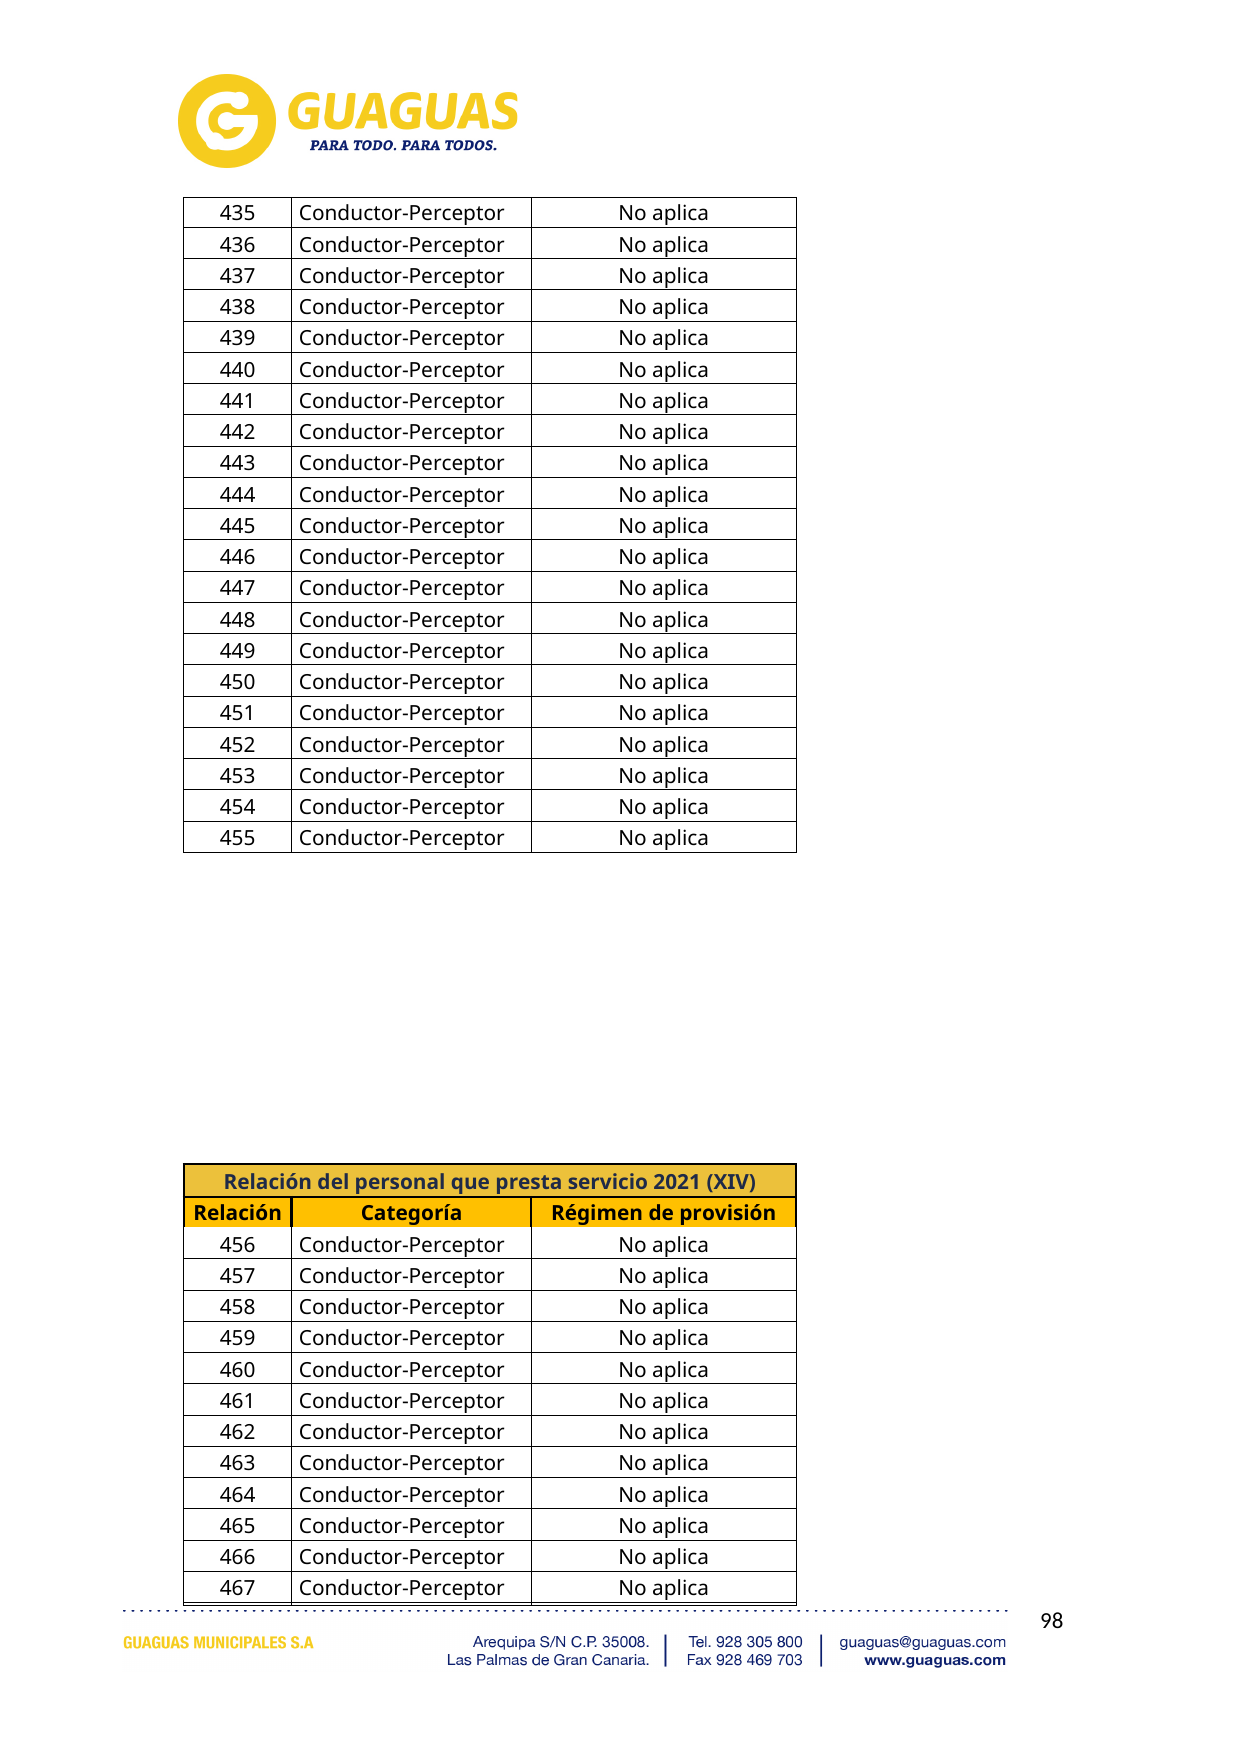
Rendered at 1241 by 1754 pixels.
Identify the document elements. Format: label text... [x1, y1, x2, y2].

table_cell No aplica [532, 572, 796, 602]
table_cell 442 [184, 415, 291, 446]
table_cell No aplica [532, 634, 796, 664]
table_cell No aplica [532, 665, 796, 696]
table_cell No aplica [532, 1291, 796, 1321]
table_cell No aplica [532, 1416, 796, 1446]
table_cell 440 [184, 353, 291, 383]
table_cell Conductor-Perceptor [292, 790, 531, 821]
table_cell 454 [184, 790, 291, 821]
table_cell Conductor-Perceptor [292, 198, 531, 227]
table_cell Conductor-Perceptor [292, 353, 531, 383]
table_cell Conductor-Perceptor [292, 1478, 531, 1508]
table_cell No aplica [532, 1227, 796, 1258]
table_cell Conductor-Perceptor [292, 728, 531, 758]
table_cell Conductor-Perceptor [292, 1447, 531, 1477]
table_cell No aplica [532, 384, 796, 414]
table_cell No aplica [532, 790, 796, 821]
table_header Relación del personal que presta servicio 2021 (XIV) [185, 1165, 795, 1196]
table_cell No aplica [532, 478, 796, 508]
table_cell 435 [184, 198, 291, 227]
table_cell No aplica [532, 322, 796, 352]
table_cell Conductor-Perceptor [292, 228, 531, 258]
table_cell Conductor-Perceptor [292, 1259, 531, 1289]
table_cell Conductor-Perceptor [292, 634, 531, 664]
table_cell Conductor-Perceptor [292, 1541, 531, 1571]
table_cell Conductor-Perceptor [292, 1291, 531, 1321]
table_cell Relación [185, 1198, 290, 1227]
table_cell 441 [184, 384, 291, 414]
table_cell No aplica [532, 1322, 796, 1352]
table_cell 461 [184, 1384, 291, 1414]
table_cell No aplica [532, 759, 796, 789]
table_cell 457 [184, 1259, 291, 1289]
table_cell 462 [184, 1416, 291, 1446]
table_cell 453 [184, 759, 291, 789]
table_cell Conductor-Perceptor [292, 290, 531, 321]
table_cell 446 [184, 540, 291, 571]
table_cell Conductor-Perceptor [292, 1509, 531, 1539]
table_cell Conductor-Perceptor [292, 665, 531, 696]
table_cell Conductor-Perceptor [292, 1227, 531, 1258]
table_cell 449 [184, 634, 291, 664]
table_cell 458 [184, 1291, 291, 1321]
table_cell No aplica [532, 353, 796, 383]
table_cell No aplica [532, 540, 796, 571]
table_cell 464 [184, 1478, 291, 1508]
table_cell 447 [184, 572, 291, 602]
table_cell Conductor-Perceptor [292, 384, 531, 414]
table_cell Conductor-Perceptor [292, 822, 531, 852]
table_cell Conductor-Perceptor [292, 509, 531, 539]
table_cell 438 [184, 290, 291, 321]
table_cell 436 [184, 228, 291, 258]
table_cell Conductor-Perceptor [292, 1572, 531, 1602]
table_cell No aplica [532, 822, 796, 852]
table_cell 451 [184, 697, 291, 727]
table_cell 445 [184, 509, 291, 539]
table_cell Conductor-Perceptor [292, 540, 531, 571]
table_cell 455 [184, 822, 291, 852]
table_cell Conductor-Perceptor [292, 572, 531, 602]
table_cell Conductor-Perceptor [292, 478, 531, 508]
table_cell Categoría [293, 1198, 530, 1227]
table_cell 460 [184, 1353, 291, 1383]
table_cell 444 [184, 478, 291, 508]
table_cell Conductor-Perceptor [292, 1384, 531, 1414]
table_cell Conductor-Perceptor [292, 697, 531, 727]
table_cell Conductor-Perceptor [292, 1353, 531, 1383]
table_cell No aplica [532, 697, 796, 727]
table_cell 443 [184, 447, 291, 477]
table_cell 466 [184, 1541, 291, 1571]
table_cell No aplica [532, 290, 796, 321]
table_cell 456 [184, 1227, 291, 1258]
table_cell 448 [184, 603, 291, 633]
table_cell Conductor-Perceptor [292, 322, 531, 352]
table_cell No aplica [532, 1384, 796, 1414]
table_cell No aplica [532, 1259, 796, 1289]
table_cell 452 [184, 728, 291, 758]
table_cell No aplica [532, 447, 796, 477]
table_cell Régimen de provisión [532, 1198, 795, 1227]
table_cell No aplica [532, 728, 796, 758]
table_cell No aplica [532, 259, 796, 289]
table_cell 459 [184, 1322, 291, 1352]
table_cell 437 [184, 259, 291, 289]
table_cell 465 [184, 1509, 291, 1539]
table_cell No aplica [532, 1509, 796, 1539]
table_cell 467 [184, 1572, 291, 1602]
table_cell No aplica [532, 198, 796, 227]
table_cell No aplica [532, 1572, 796, 1602]
table_cell Conductor-Perceptor [292, 759, 531, 789]
table_cell 463 [184, 1447, 291, 1477]
table_cell No aplica [532, 603, 796, 633]
table_cell Conductor-Perceptor [292, 1322, 531, 1352]
table_cell No aplica [532, 509, 796, 539]
table_cell No aplica [532, 1353, 796, 1383]
table_cell Conductor-Perceptor [292, 1416, 531, 1446]
table_cell No aplica [532, 1541, 796, 1571]
table_cell No aplica [532, 1447, 796, 1477]
table_cell No aplica [532, 1478, 796, 1508]
table_cell No aplica [532, 415, 796, 446]
table_cell 439 [184, 322, 291, 352]
table_cell 450 [184, 665, 291, 696]
table_cell Conductor-Perceptor [292, 415, 531, 446]
table_cell Conductor-Perceptor [292, 603, 531, 633]
table_cell No aplica [532, 228, 796, 258]
table_cell Conductor-Perceptor [292, 259, 531, 289]
table_cell Conductor-Perceptor [292, 447, 531, 477]
